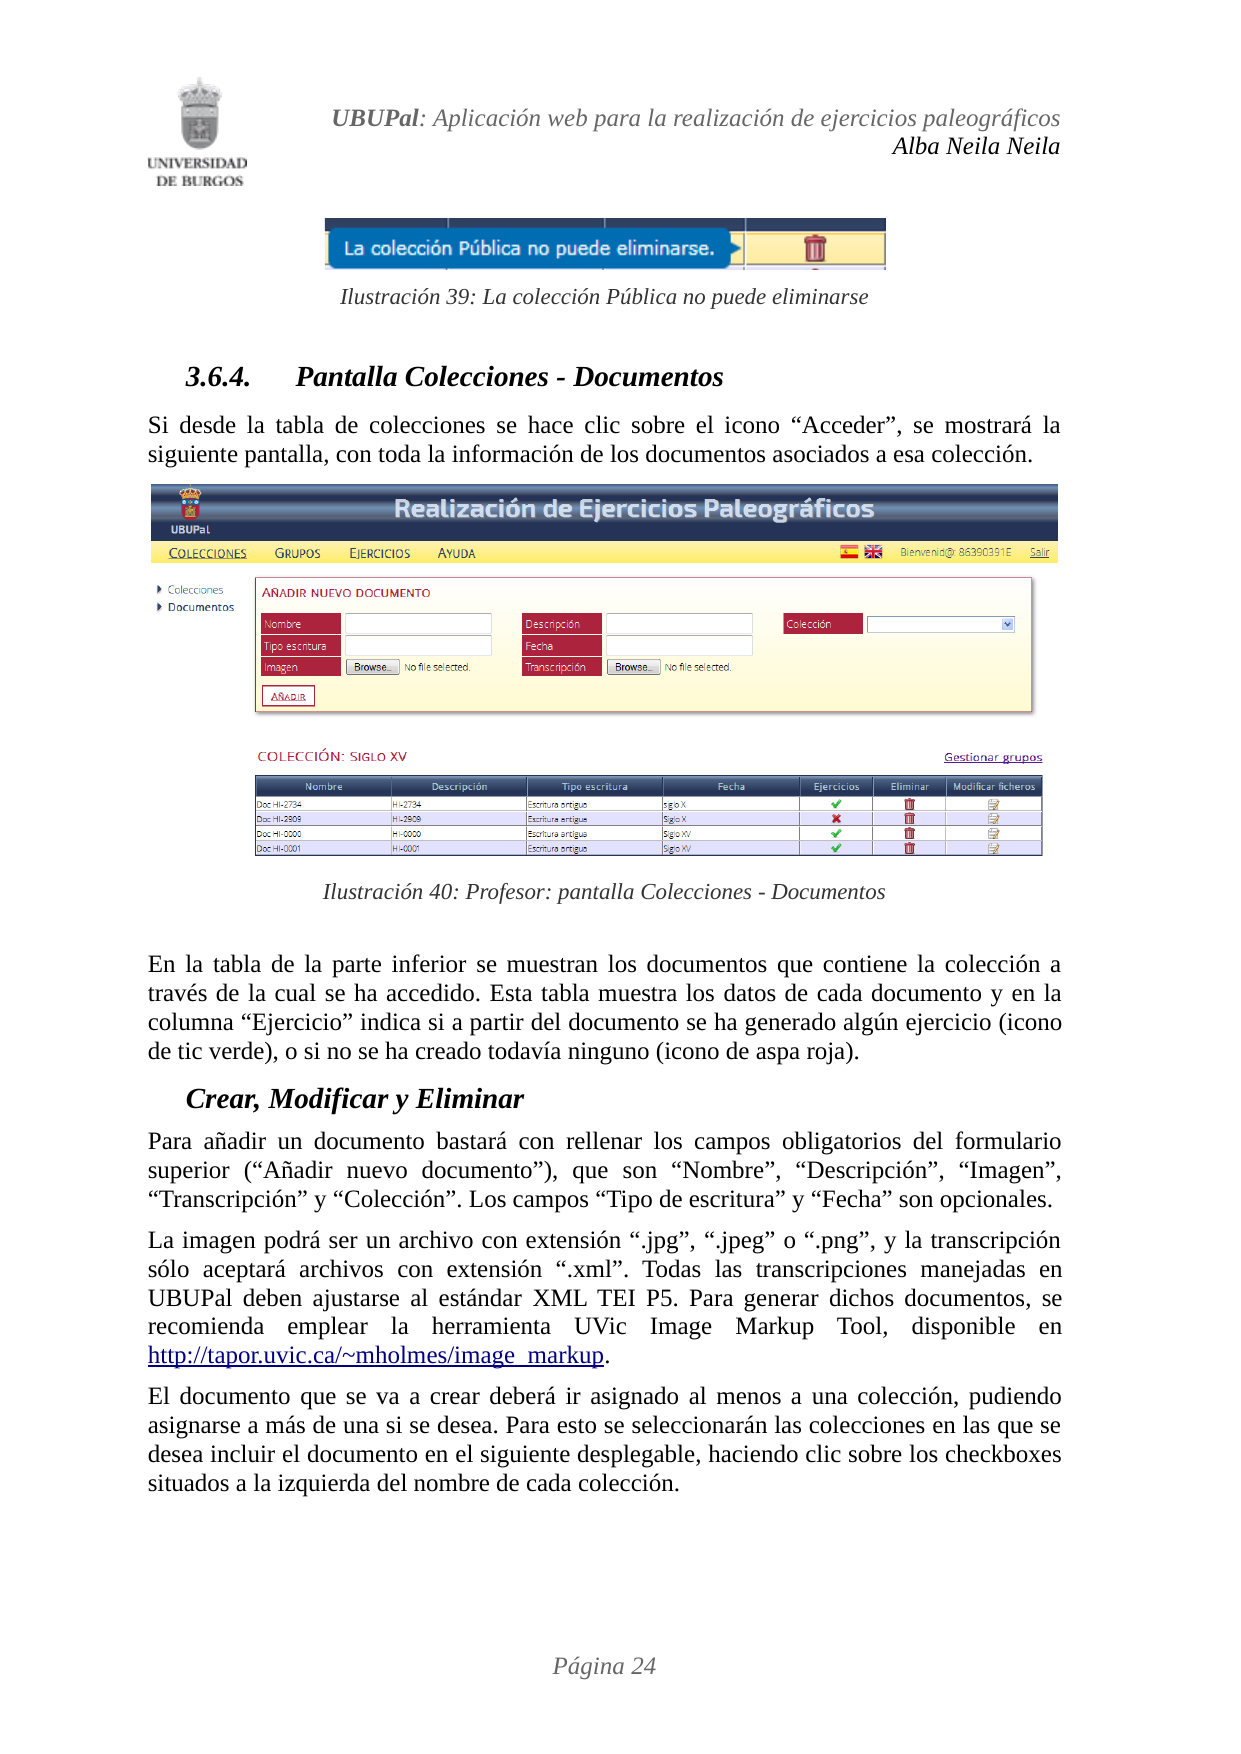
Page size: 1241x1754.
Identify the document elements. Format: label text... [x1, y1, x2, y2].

text Ilustración 40: Profesor: pantalla Colecciones - Documentos [148, 865, 1063, 904]
text Si desde la tabla de colecciones se hace clic sobre el icono “Acceder”, se mostrará la siguiente pantalla, con toda la información de los documentos asociados a esa colección. [148, 410, 1063, 467]
text Para añadir un documento bastará con rellenar los campos obligatorios del formulario superior (“Añadir nuevo documento”), que son “Nombre”, “Descripción”, “Imagen”, “Transcripción” y “Colección”. Los campos “Tipo de escritura” y “Fecha” son opcionales. [148, 1126, 1063, 1213]
text En la tabla de la parte inferior se muestran los documentos que contiene la colección a través de la cual se ha accedido. Esta tabla muestra los datos de cada documento y en la columna “Ejercicio” indica si a partir del documento se ha generado algún ejercicio (icono de tic verde), o si no se ha creado todavía ninguno (icono de aspa roja). [148, 949, 1063, 1064]
subtitle Crear, Modificar y Eliminar [186, 1081, 1063, 1115]
picture [147, 77, 247, 186]
text Ilustración 39: La colección Pública no puede eliminarse [325, 270, 886, 309]
picture [147, 484, 1063, 865]
text La imagen podrá ser un archivo con extensión “.jpg”, “.jpeg” o “.png”, y la transcripción sólo aceptará archivos con extensión “.xml”. Todas las transcripciones manejadas en UBUPal deben ajustarse al estándar XML TEI P5. Para generar dichos documentos, se recomienda emplear la herramienta UVic Image Markup Tool, disponible en http://tapor.uvic.ca/~mholmes/image_markup. [148, 1225, 1063, 1369]
text El documento que se va a crear deberá ir asignado al menos a una colección, pudiendo asignarse a más de una si se desea. Para esto se seleccionarán las colecciones en las que se desea incluir el documento en el siguiente desplegable, haciendo clic sobre los checkboxes situados a la izquierda del nombre de cada colección. [148, 1381, 1063, 1496]
subtitle Pantalla Colecciones - Documentos [186, 359, 1063, 392]
